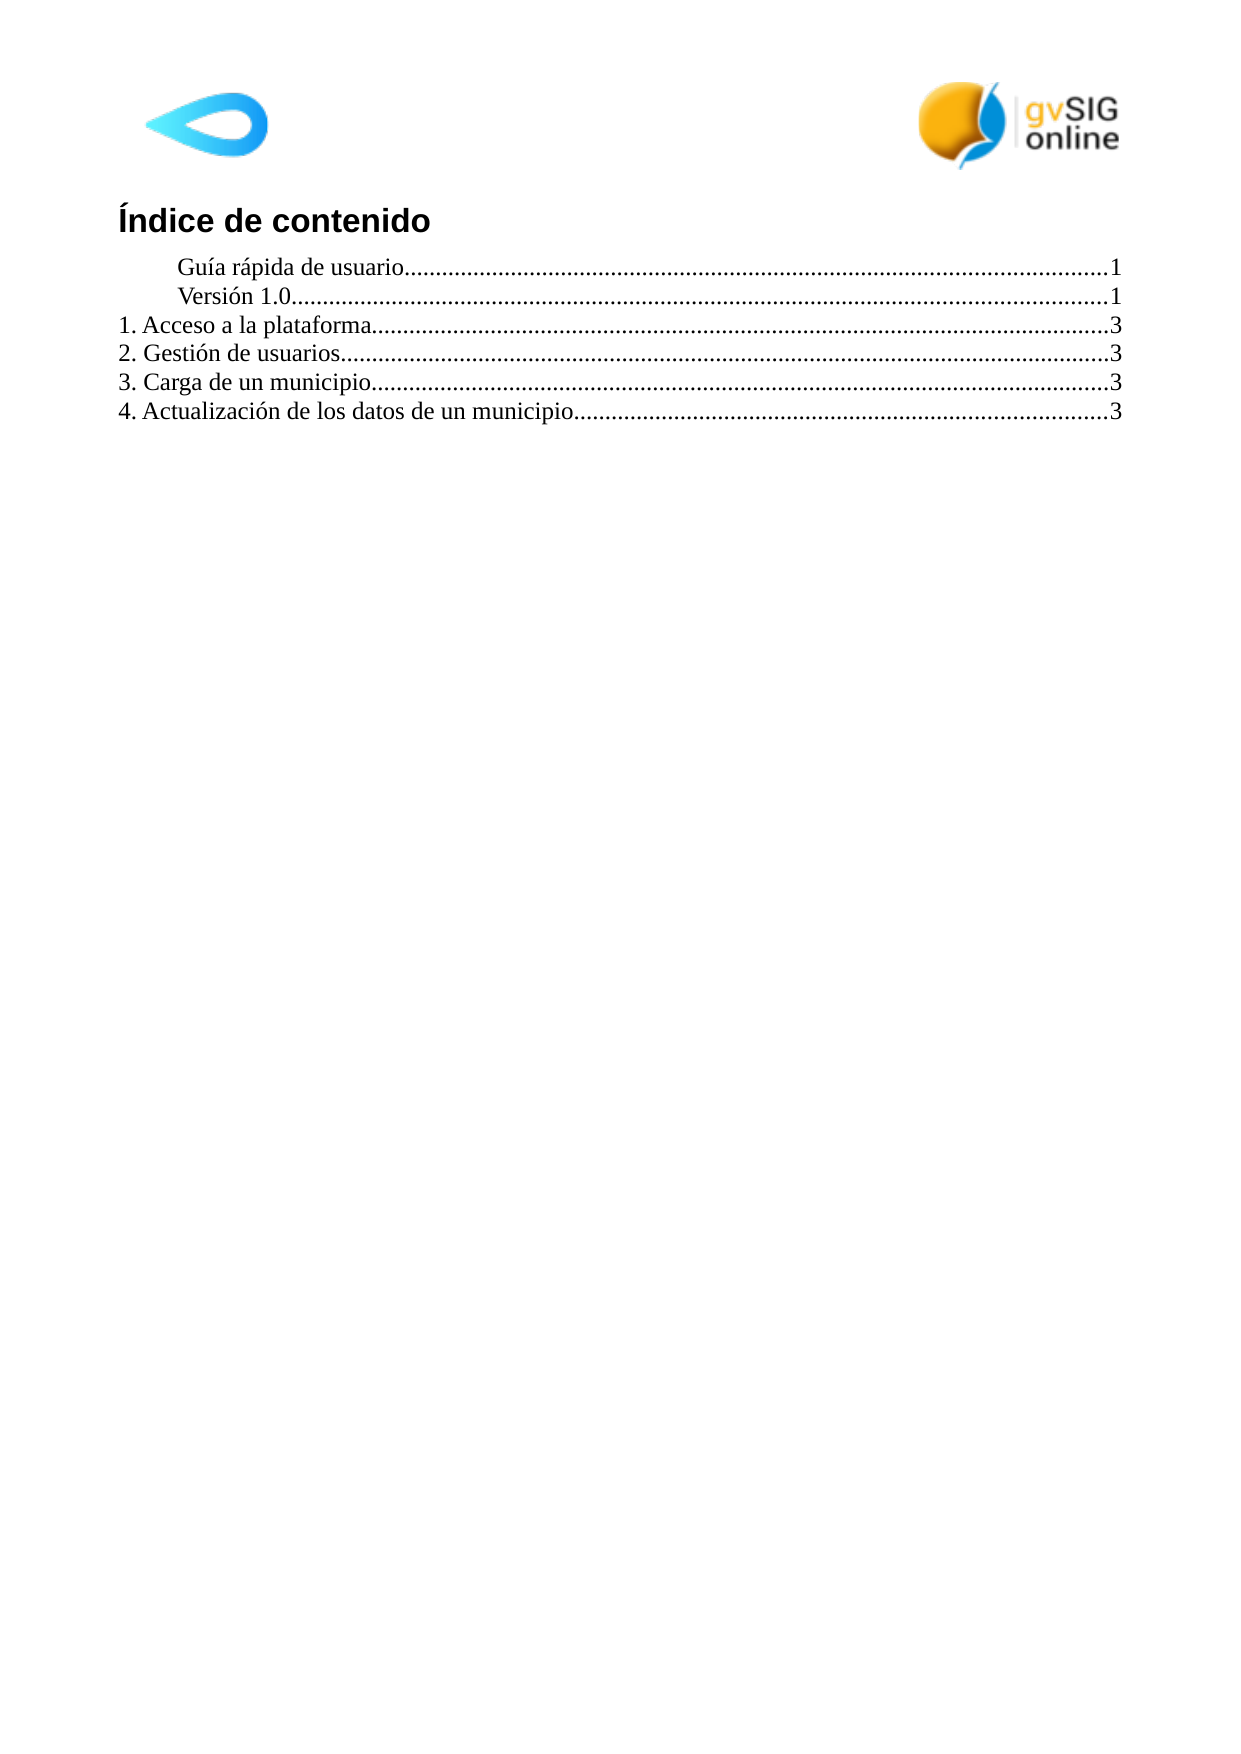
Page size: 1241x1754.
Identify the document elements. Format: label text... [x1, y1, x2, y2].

text 3. Carga de un municipio 3 [118, 367, 1122, 396]
text Versión 1.0 1 [177, 281, 1122, 310]
picture [125, 82, 288, 174]
text Guía rápida de usuario 1 [177, 252, 1122, 281]
text 2. Gestión de usuarios 3 [118, 338, 1122, 367]
picture [918, 82, 1119, 170]
subtitle Índice de contenido [118, 201, 1122, 240]
text 1. Acceso a la plataforma 3 [118, 310, 1122, 338]
text 4. Actualización de los datos de un municipio 3 [118, 396, 1122, 425]
